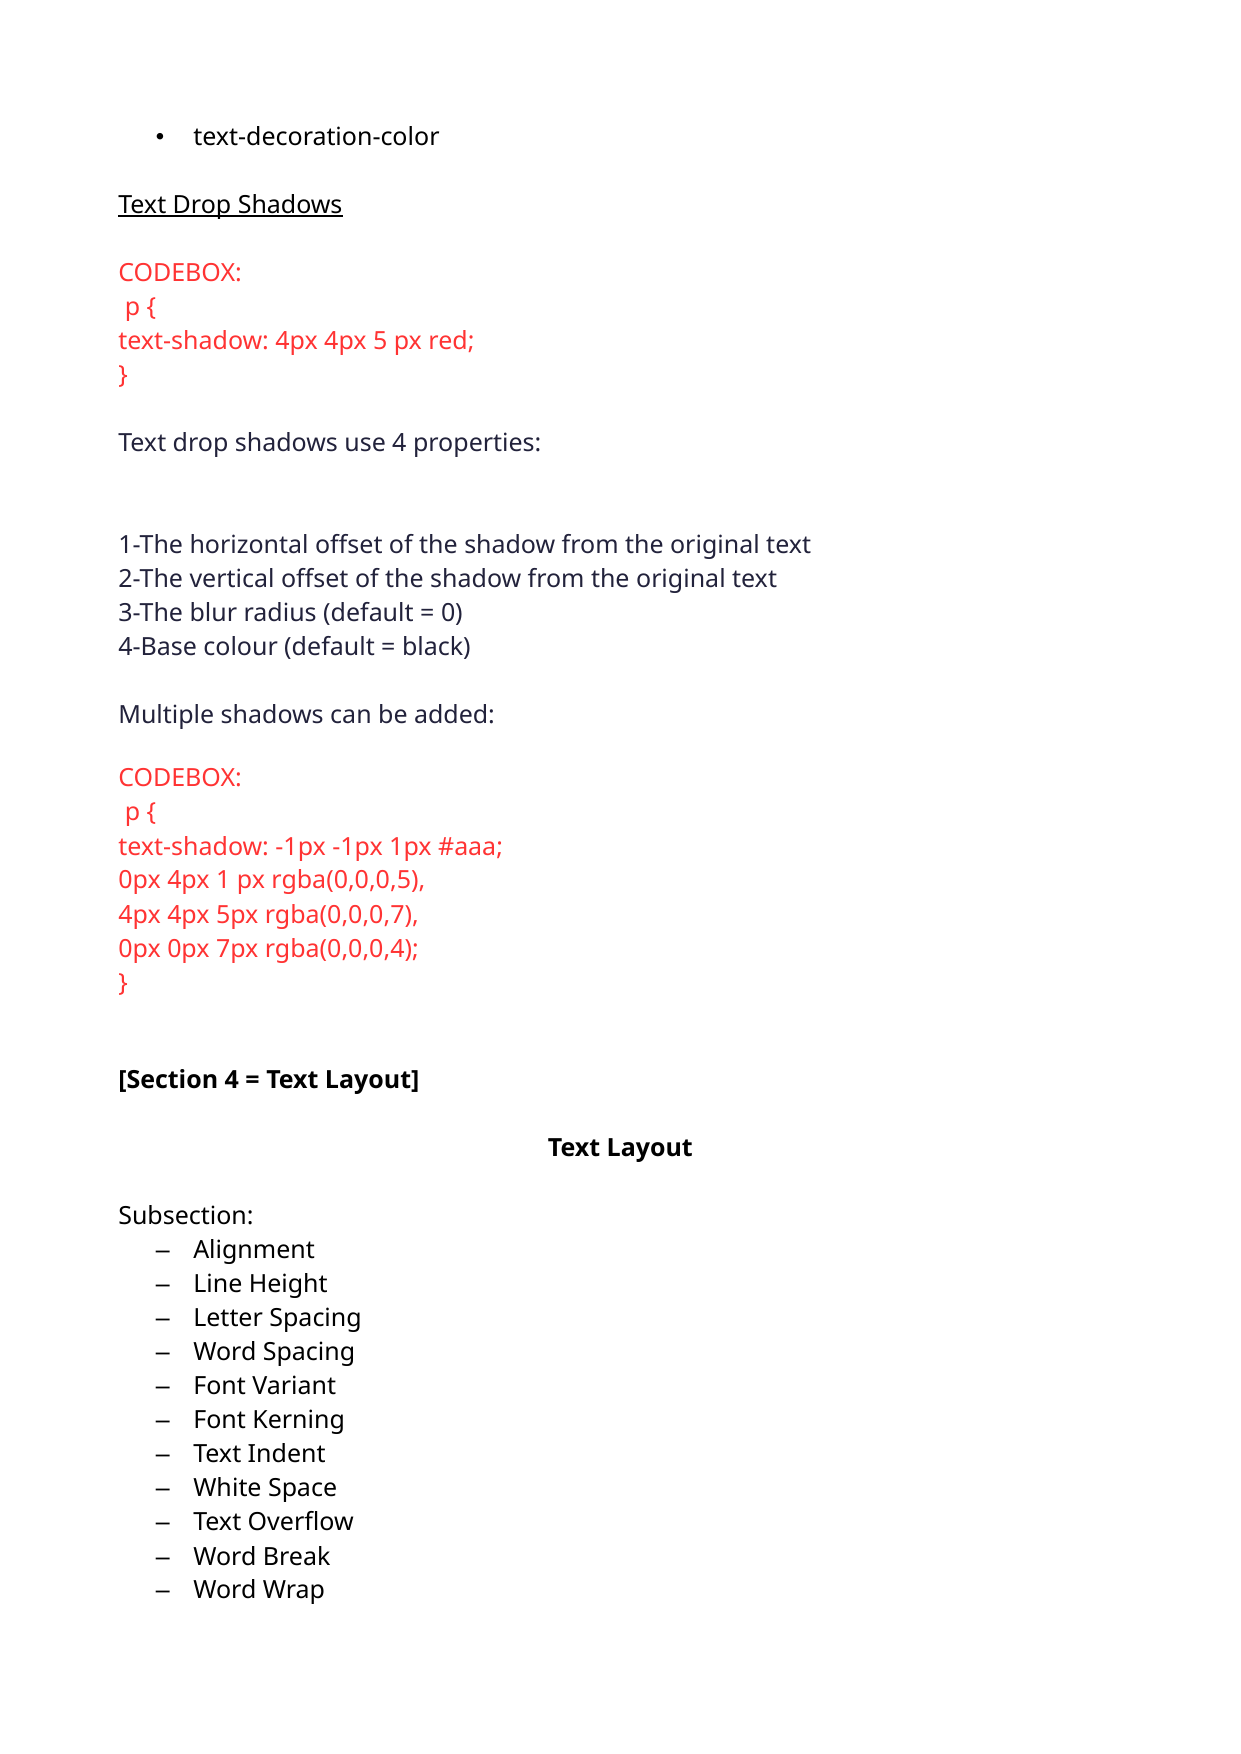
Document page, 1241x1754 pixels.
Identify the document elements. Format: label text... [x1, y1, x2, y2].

text 2-The vertical offset of the shadow from the original text [118, 561, 1122, 595]
text p { [118, 794, 1122, 828]
text 3-The blur radius (default = 0) [118, 595, 1122, 629]
text } [118, 964, 1122, 1027]
text 0px 4px 1 px rgba(0,0,0,5), [118, 862, 1122, 896]
text text-shadow: 4px 4px 5 px red; [118, 322, 1122, 357]
list White Space [156, 1470, 1122, 1504]
list Alignment [156, 1232, 1122, 1266]
text text-shadow: -1px -1px 1px #aaa; [118, 828, 1122, 862]
list Word Spacing [156, 1334, 1122, 1368]
text 4-Base colour (default = black) [118, 629, 1122, 663]
text [Section 4 = Text Layout] [118, 1061, 1122, 1095]
list Word Wrap [156, 1572, 1122, 1606]
text Text Layout [118, 1129, 1122, 1163]
text Text Drop Shadows [118, 186, 1122, 220]
text CODEBOX: [118, 254, 1122, 288]
list Font Variant [156, 1368, 1122, 1402]
text 0px 0px 7px rgba(0,0,0,4); [118, 930, 1122, 964]
text p { [118, 288, 1122, 322]
list text-decoration-color [156, 118, 1122, 152]
list Text Overflow [156, 1504, 1122, 1538]
text Text drop shadows use 4 properties: [118, 425, 1122, 459]
text 1-The horizontal offset of the shadow from the original text [118, 527, 1122, 561]
list Letter Spacing [156, 1300, 1122, 1334]
text CODEBOX: [118, 760, 1122, 794]
list Text Indent [156, 1436, 1122, 1470]
text } [118, 357, 1122, 391]
text Multiple shadows can be added: [118, 697, 1122, 731]
text Subsection: [118, 1197, 1122, 1232]
list Font Kerning [156, 1402, 1122, 1436]
text 4px 4px 5px rgba(0,0,0,7), [118, 896, 1122, 930]
list Word Break [156, 1538, 1122, 1572]
list Line Height [156, 1266, 1122, 1300]
